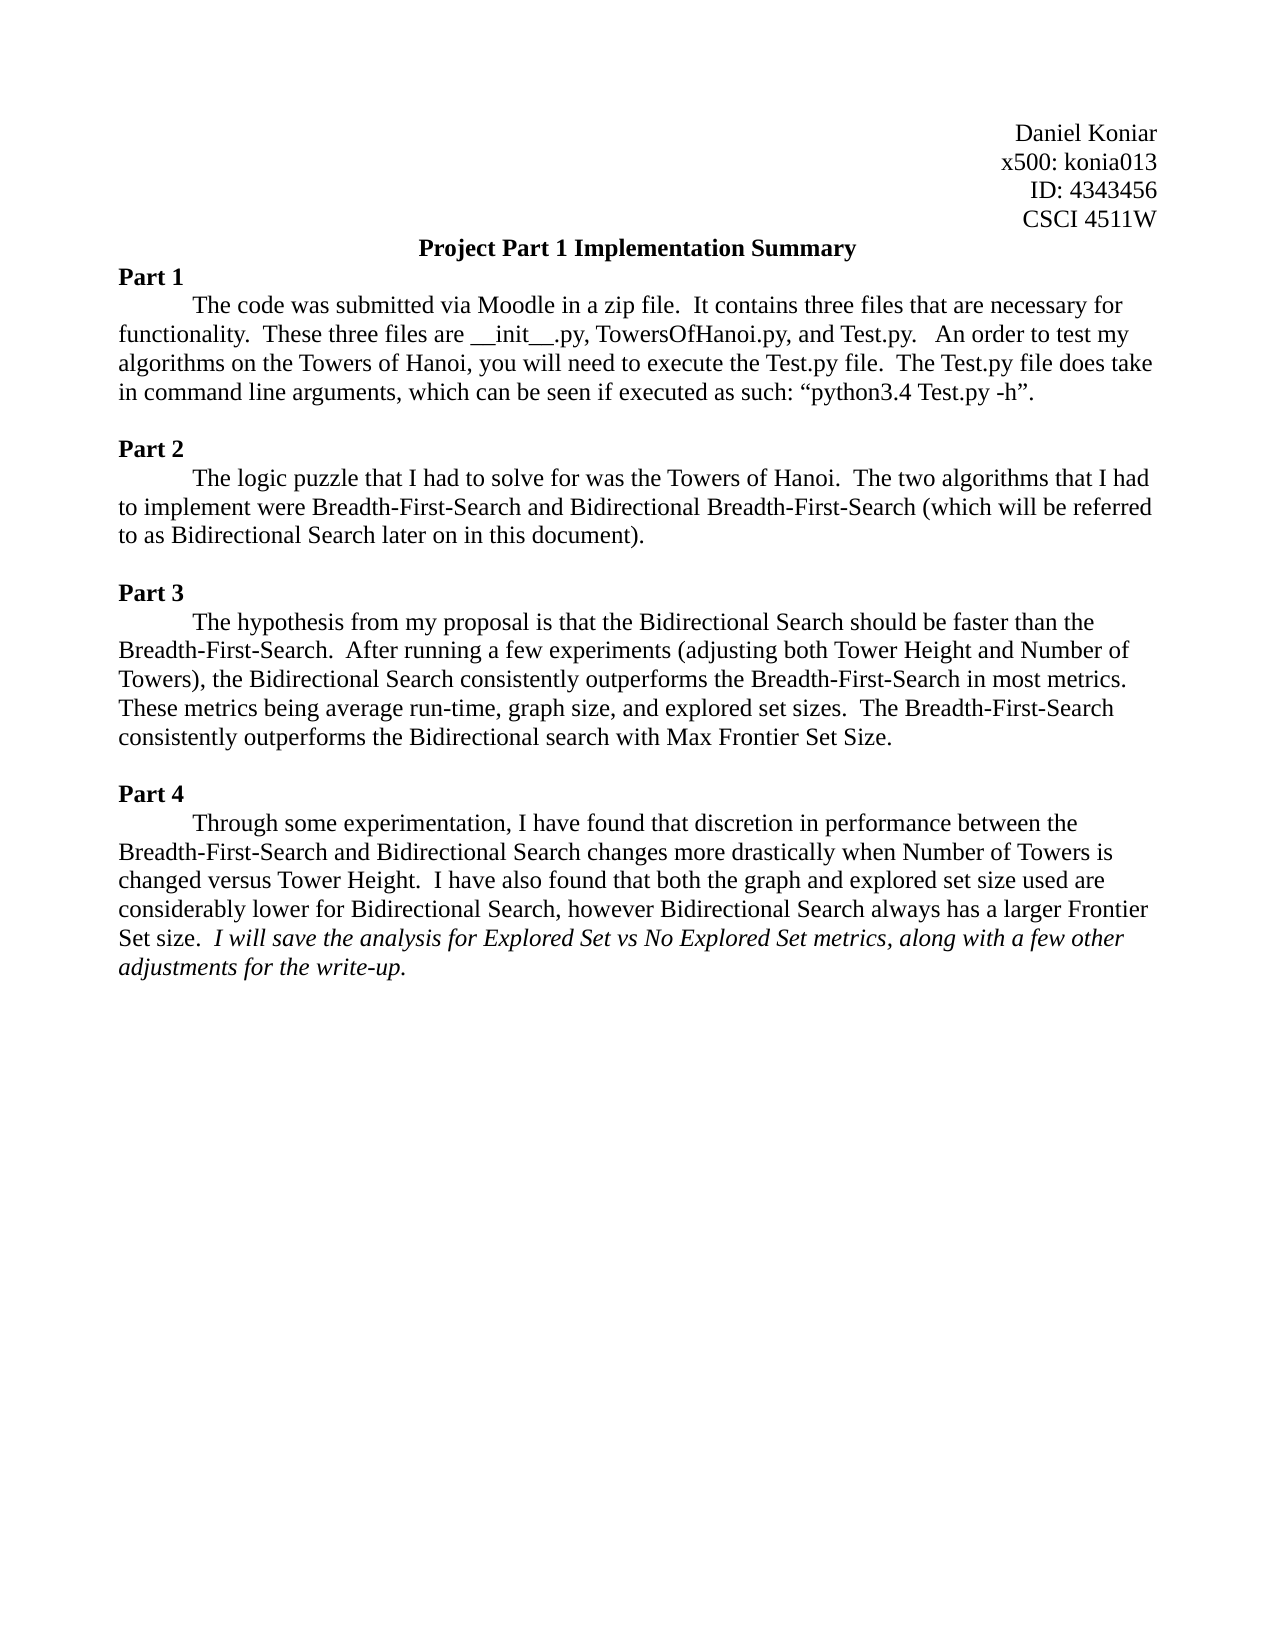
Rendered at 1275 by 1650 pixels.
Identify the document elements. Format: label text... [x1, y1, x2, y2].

text The logic puzzle that I had to solve for was the Towers of Hanoi. The two algorithms that I had to implement were Breadth-First-Search and Bidirectional Breadth-First-Search (which will be referred to as Bidirectional Search later on in this document). [118, 463, 1157, 549]
text Through some experimentation, I have found that discretion in performance between the Breadth-First-Search and Bidirectional Search changes more drastically when Number of Towers is changed versus Tower Height. I have also found that both the graph and explored set size used are considerably lower for Bidirectional Search, however Bidirectional Search always has a larger Frontier Set size. I will save the analysis for Explored Set vs No Explored Set metrics, along with a few other adjustments for the write-up. [118, 808, 1157, 981]
text Part 2 [118, 434, 1157, 463]
text The hypothesis from my proposal is that the Bidirectional Search should be faster than the Breadth-First-Search. After running a few experiments (adjusting both Tower Height and Number of Towers), the Bidirectional Search consistently outperforms the Breadth-First-Search in most metrics. These metrics being average run-time, graph size, and explored set sizes. The Breadth-First-Search consistently outperforms the Bidirectional search with Max Frontier Set Size. [118, 607, 1157, 751]
text Part 1 [118, 262, 1157, 291]
text x500: konia013 [118, 147, 1157, 176]
text Project Part 1 Implementation Summary [118, 233, 1157, 262]
text ID: 4343456 [118, 176, 1157, 204]
text The code was submitted via Moodle in a zip file. It contains three files that are necessary for functionality. These three files are __init__.py, TowersOfHanoi.py, and Test.py. An order to test my algorithms on the Towers of Hanoi, you will need to execute the Test.py file. The Test.py file does take in command line arguments, which can be seen if executed as such: “python3.4 Test.py -h”. [118, 291, 1157, 406]
text Daniel Koniar [118, 118, 1157, 147]
text CSCI 4511W [118, 204, 1157, 233]
text Part 4 [118, 779, 1157, 808]
text Part 3 [118, 578, 1157, 607]
